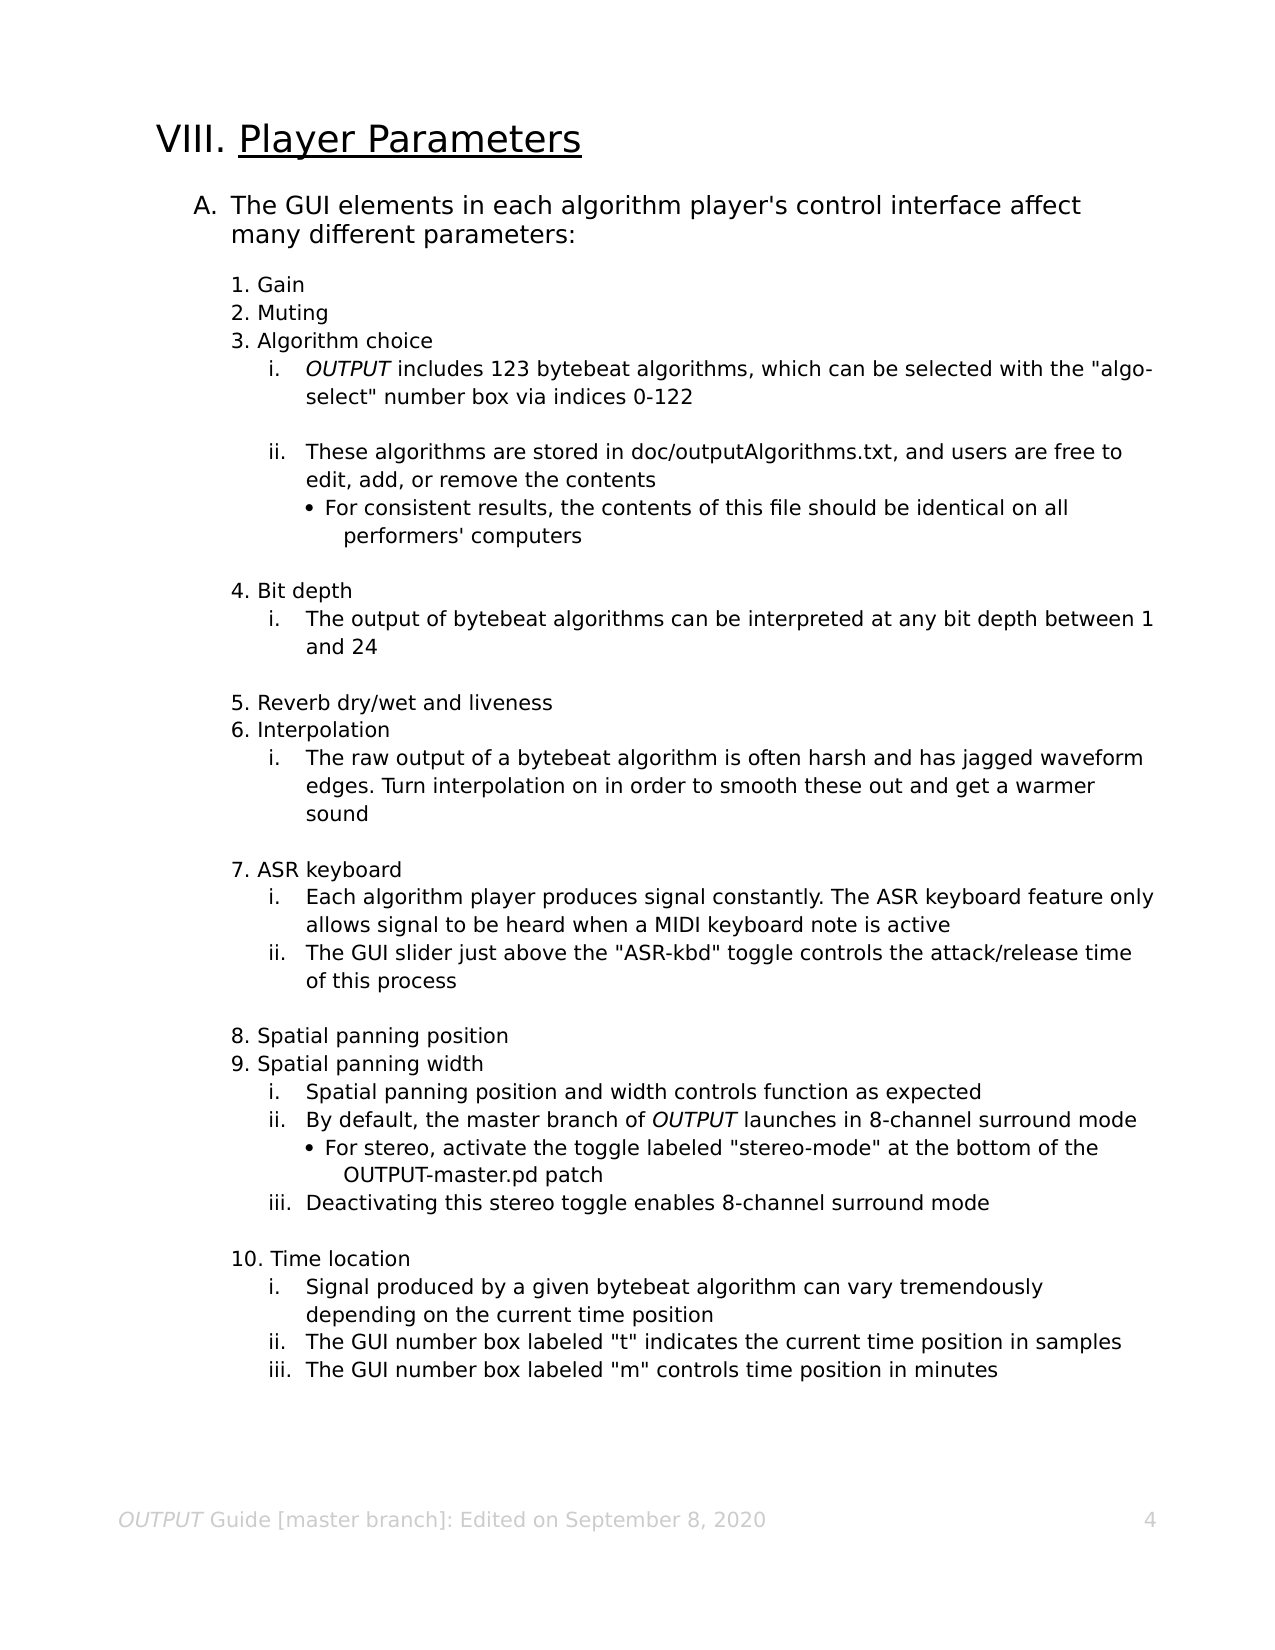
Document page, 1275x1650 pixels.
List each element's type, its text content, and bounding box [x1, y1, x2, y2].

list Algorithm choice [231, 329, 1157, 353]
list ASR keyboard [231, 858, 1157, 882]
list OUTPUT includes 123 bytebeat algorithms, which can be selected with the "algo-select" number box via indices 0-122 [268, 357, 1157, 409]
list Spatial panning position [231, 1024, 1157, 1049]
list For consistent results, the contents of this file should be identical on all performers' computers [306, 496, 1157, 548]
list Muting [231, 301, 1157, 326]
list Spatial panning position and width controls function as expected [268, 1080, 1157, 1104]
list Signal produced by a given bytebeat algorithm can vary tremendously depending on the current time position [268, 1275, 1157, 1327]
list The GUI number box labeled "t" indicates the current time position in samples [268, 1330, 1157, 1355]
list Bit depth [231, 579, 1157, 604]
list The GUI number box labeled "m" controls time position in minutes [268, 1358, 1157, 1382]
list The raw output of a bytebeat algorithm is often harsh and has jagged waveform edges. Turn interpolation on in order to smooth these out and get a warmer sound [268, 746, 1157, 826]
list Each algorithm player produces signal constantly. The ASR keyboard feature only allows signal to be heard when a MIDI keyboard note is active [268, 885, 1157, 937]
list By default, the master branch of OUTPUT launches in 8-channel surround mode [268, 1108, 1157, 1132]
list These algorithms are stored in doc/outputAlgorithms.txt, and users are free to edit, add, or remove the contents [268, 440, 1157, 492]
list Time location [231, 1247, 1157, 1271]
list Player Parameters [156, 118, 1157, 162]
list The output of bytebeat algorithms can be interpreted at any bit depth between 1 and 24 [268, 607, 1157, 659]
list Interpolation [231, 718, 1157, 743]
list The GUI slider just above the "ASR-kbd" toggle controls the attack/release time of this process [268, 941, 1157, 993]
list Reverb dry/wet and liveness [231, 691, 1157, 715]
list Gain [231, 273, 1157, 298]
list Deactivating this stereo toggle enables 8-channel surround mode [268, 1191, 1157, 1216]
list The GUI elements in each algorithm player's control interface affect many different parameters: [193, 191, 1157, 249]
list Spatial panning width [231, 1052, 1157, 1077]
list For stereo, activate the toggle labeled "stereo-mode" at the bottom of the OUTPUT-master.pd patch [306, 1136, 1157, 1188]
